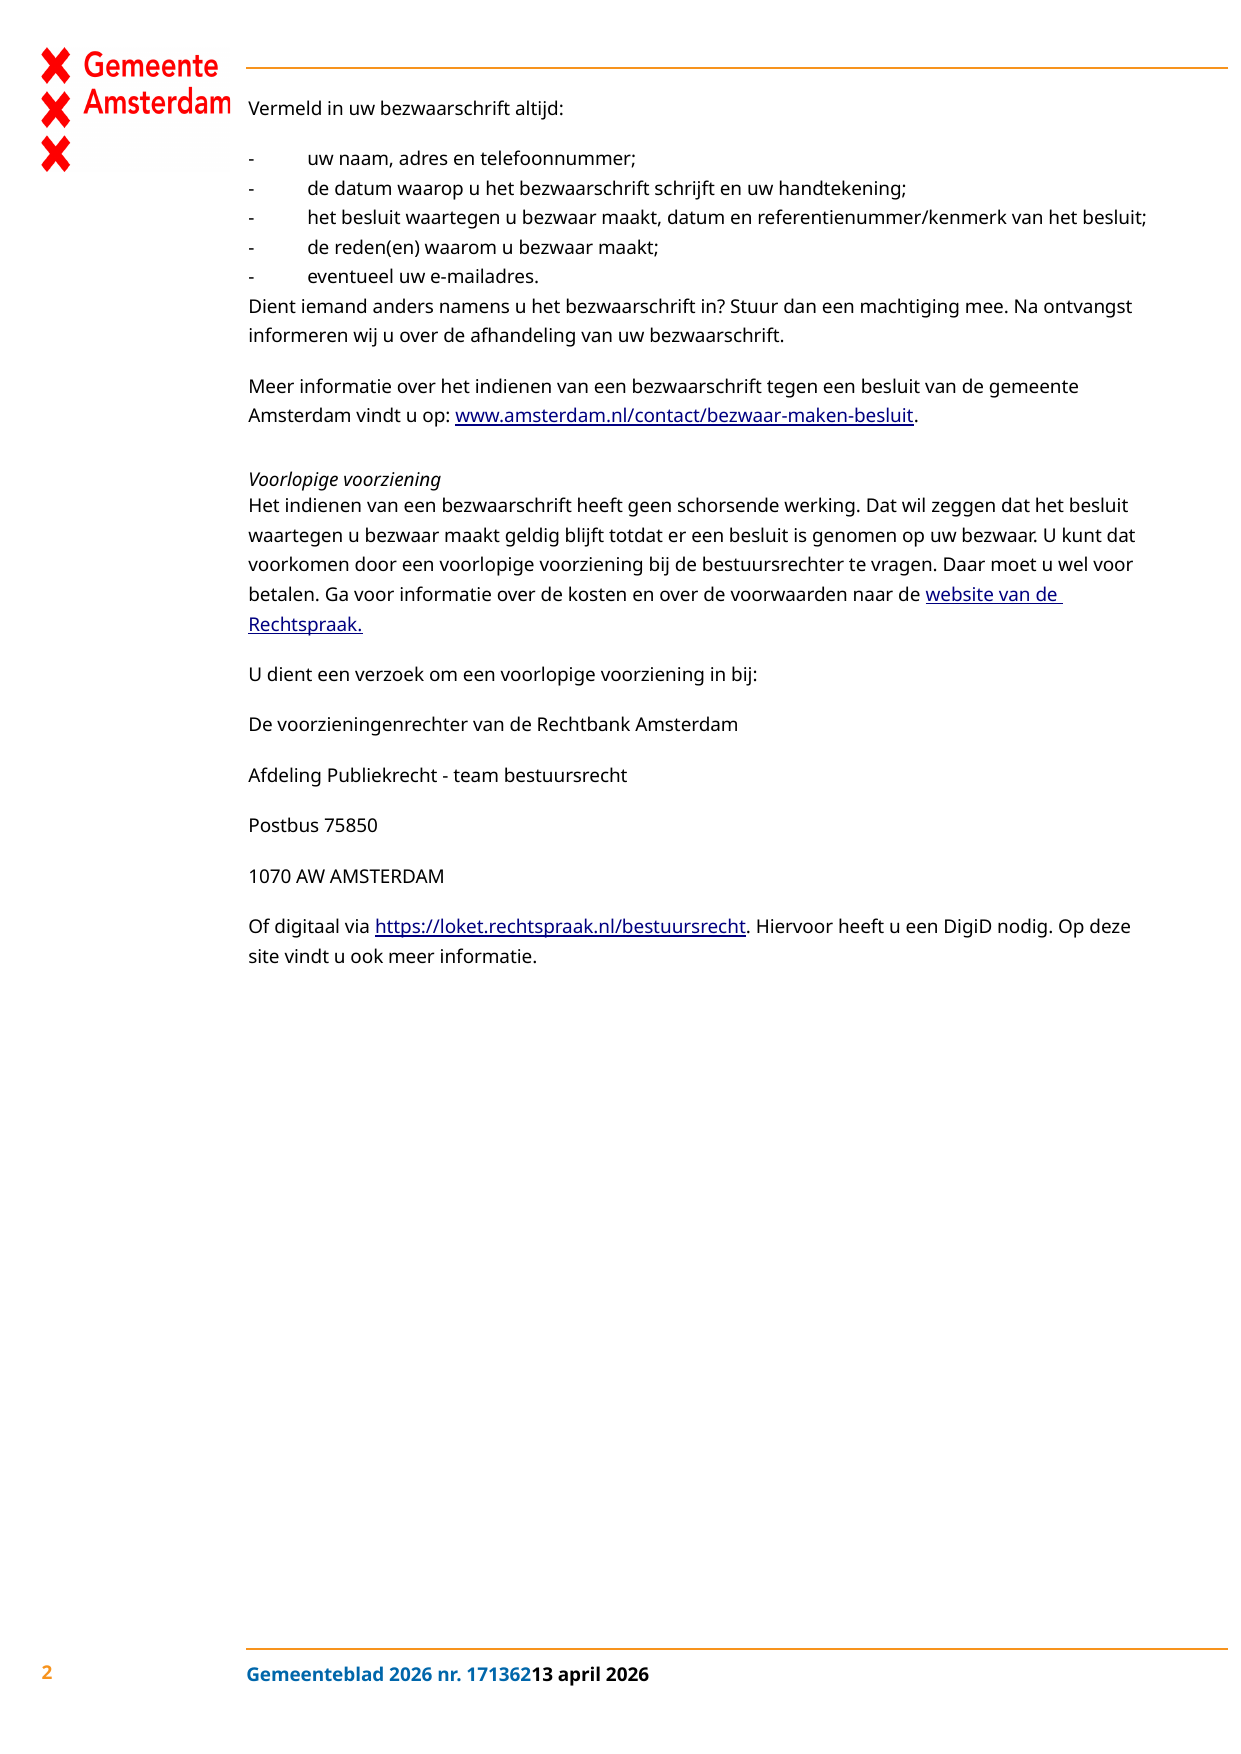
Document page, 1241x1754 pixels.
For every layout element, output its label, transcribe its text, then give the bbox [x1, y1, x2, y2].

text 1070 AW AMSTERDAM [248, 863, 1152, 888]
text Het indienen van een bezwaarschrift heeft geen schorsende werking. Dat wil zeggen dat het besluit waartegen u bezwaar maakt geldig blijft totdat er een besluit is genomen op uw bezwaar. U kunt dat voorkomen door een voorlopige voorziening bij de bestuursrechter te vragen. Daar moet u wel voor betalen. Ga voor informatie over de kosten en over de voorwaarden naar de website van de Rechtspraak. [248, 492, 1152, 636]
text U dient een verzoek om een voorlopige voorziening in bij: [248, 661, 1152, 687]
list de reden(en) waarom u bezwaar maakt; [248, 234, 1152, 260]
text Of digitaal via https://loket.rechtspraak.nl/bestuursrecht. Hiervoor heeft u een DigiD nodig. Op deze site vindt u ook meer informatie. [248, 913, 1152, 968]
list uw naam, adres en telefoonnummer; [248, 145, 1152, 171]
text De voorzieningenrechter van de Rechtbank Amsterdam [248, 712, 1152, 737]
picture [41, 47, 231, 172]
text Voorlopige voorziening [248, 467, 1152, 492]
text Vermeld in uw bezwaarschrift altijd: [248, 95, 1152, 121]
text Meer informatie over het indienen van een bezwaarschrift tegen een besluit van de gemeente Amsterdam vindt u op: www.amsterdam.nl/contact/bezwaar-maken-besluit. [248, 373, 1152, 428]
text Dient iemand anders namens u het bezwaarschrift in? Stuur dan een machtiging mee. Na ontvangst informeren wij u over de afhandeling van uw bezwaarschrift. [248, 293, 1152, 348]
list de datum waarop u het bezwaarschrift schrijft en uw handtekening; [248, 175, 1152, 201]
text Afdeling Publiekrecht - team bestuursrecht [248, 762, 1152, 788]
list eventueel uw e-mailadres. [248, 263, 1152, 289]
text Postbus 75850 [248, 812, 1152, 838]
list het besluit waartegen u bezwaar maakt, datum en referentienummer/kenmerk van het besluit; [248, 204, 1152, 230]
